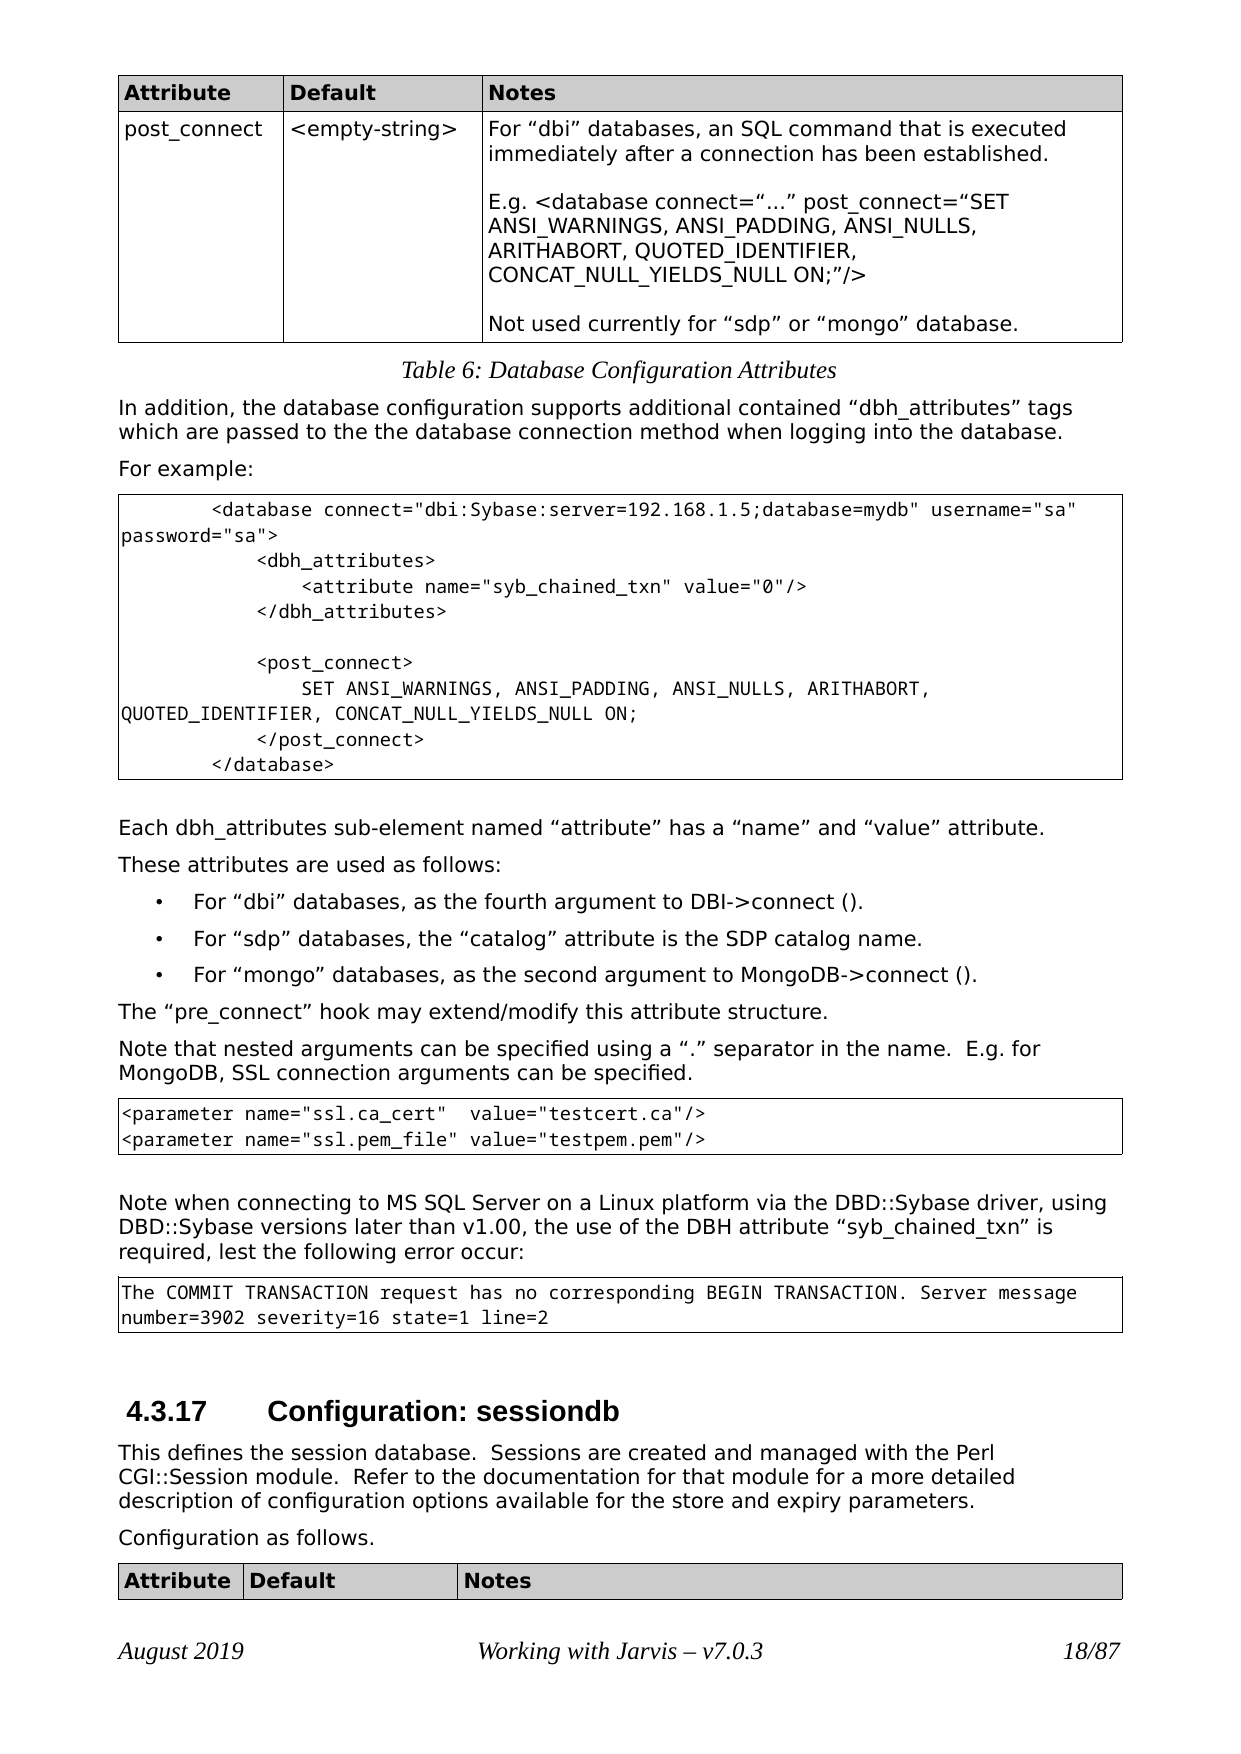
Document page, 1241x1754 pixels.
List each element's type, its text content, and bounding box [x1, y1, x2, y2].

text For example: [118, 457, 1122, 481]
table_header Default [284, 76, 482, 111]
table_cell For “dbi” databases, an SQL command that is executed immediately after a connection has been established. E.g. <database connect=“...” post_connect=“SET ANSI_WARNINGS, ANSI_PADDING, ANSI_NULLS, ARITHABORT, QUOTED_IDENTIFIER, CONCAT_NULL_YIELDS_NULL ON;”/> Not used currently for “sdp” or “mongo” database. [483, 112, 1122, 342]
text Configuration as follows. [118, 1526, 1122, 1550]
text This defines the session database. Sessions are created and managed with the Perl CGI::Session module. Refer to the documentation for that module for a more detailed description of configuration options available for the store and expiry parameters. [118, 1441, 1122, 1513]
table_cell post_connect [119, 112, 283, 342]
text </dbh_attributes> [119, 596, 1122, 624]
text <database connect="dbi:Sybase:server=192.168.1.5;database=mydb" username="sa" password="sa"> [119, 495, 1122, 545]
list For “mongo” databases, as the second argument to MongoDB->connect (). [156, 963, 1122, 988]
list For “dbi” databases, as the fourth argument to DBI->connect (). [156, 890, 1122, 914]
text <parameter name="ssl.pem_file" value="testpem.pem"/> [119, 1124, 1122, 1154]
text <attribute name="syb_chained_txn" value="0"/> [119, 570, 1122, 596]
text </database> [119, 749, 1122, 779]
table_header Notes [483, 76, 1122, 111]
text <dbh_attributes> [119, 545, 1122, 570]
text The “pre_connect” hook may extend/modify this attribute structure. [118, 1000, 1122, 1024]
subtitle Configuration: sessiondb [118, 1394, 1122, 1428]
text Note that nested arguments can be specified using a “.” separator in the name. E.g. for MongoDB, SSL connection arguments can be specified. [118, 1037, 1122, 1086]
text These attributes are used as follows: [118, 853, 1122, 877]
text Note when connecting to MS SQL Server on a Linux platform via the DBD::Sybase driver, using DBD::Sybase versions later than v1.00, the use of the DBH attribute “syb_chained_txn” is required, lest the following error occur: [118, 1191, 1122, 1264]
text <post_connect> [119, 647, 1122, 672]
list For “sdp” databases, the “catalog” attribute is the SDP catalog name. [156, 927, 1122, 951]
text Each dbh_attributes sub-element named “attribute” has a “name” and “value” attribute. [118, 816, 1122, 841]
table_header Notes [458, 1564, 1122, 1599]
text </post_connect> [119, 723, 1122, 749]
table_header Attribute [119, 76, 283, 111]
table_header Attribute [119, 1564, 243, 1599]
text The COMMIT TRANSACTION request has no corresponding BEGIN TRANSACTION. Server message number=3902 severity=16 state=1 line=2 [119, 1278, 1122, 1332]
text Table 6: Database Configuration Attributes [118, 355, 1122, 383]
table_header Default [244, 1564, 457, 1599]
text In addition, the database configuration supports additional contained “dbh_attributes” tags which are passed to the the database connection method when logging into the database. [118, 396, 1122, 444]
table_cell <empty-string> [284, 112, 482, 342]
text SET ANSI_WARNINGS, ANSI_PADDING, ANSI_NULLS, ARITHABORT, QUOTED_IDENTIFIER, CONCAT_NULL_YIELDS_NULL ON; [119, 672, 1122, 723]
text <parameter name="ssl.ca_cert" value="testcert.ca"/> [119, 1099, 1122, 1124]
